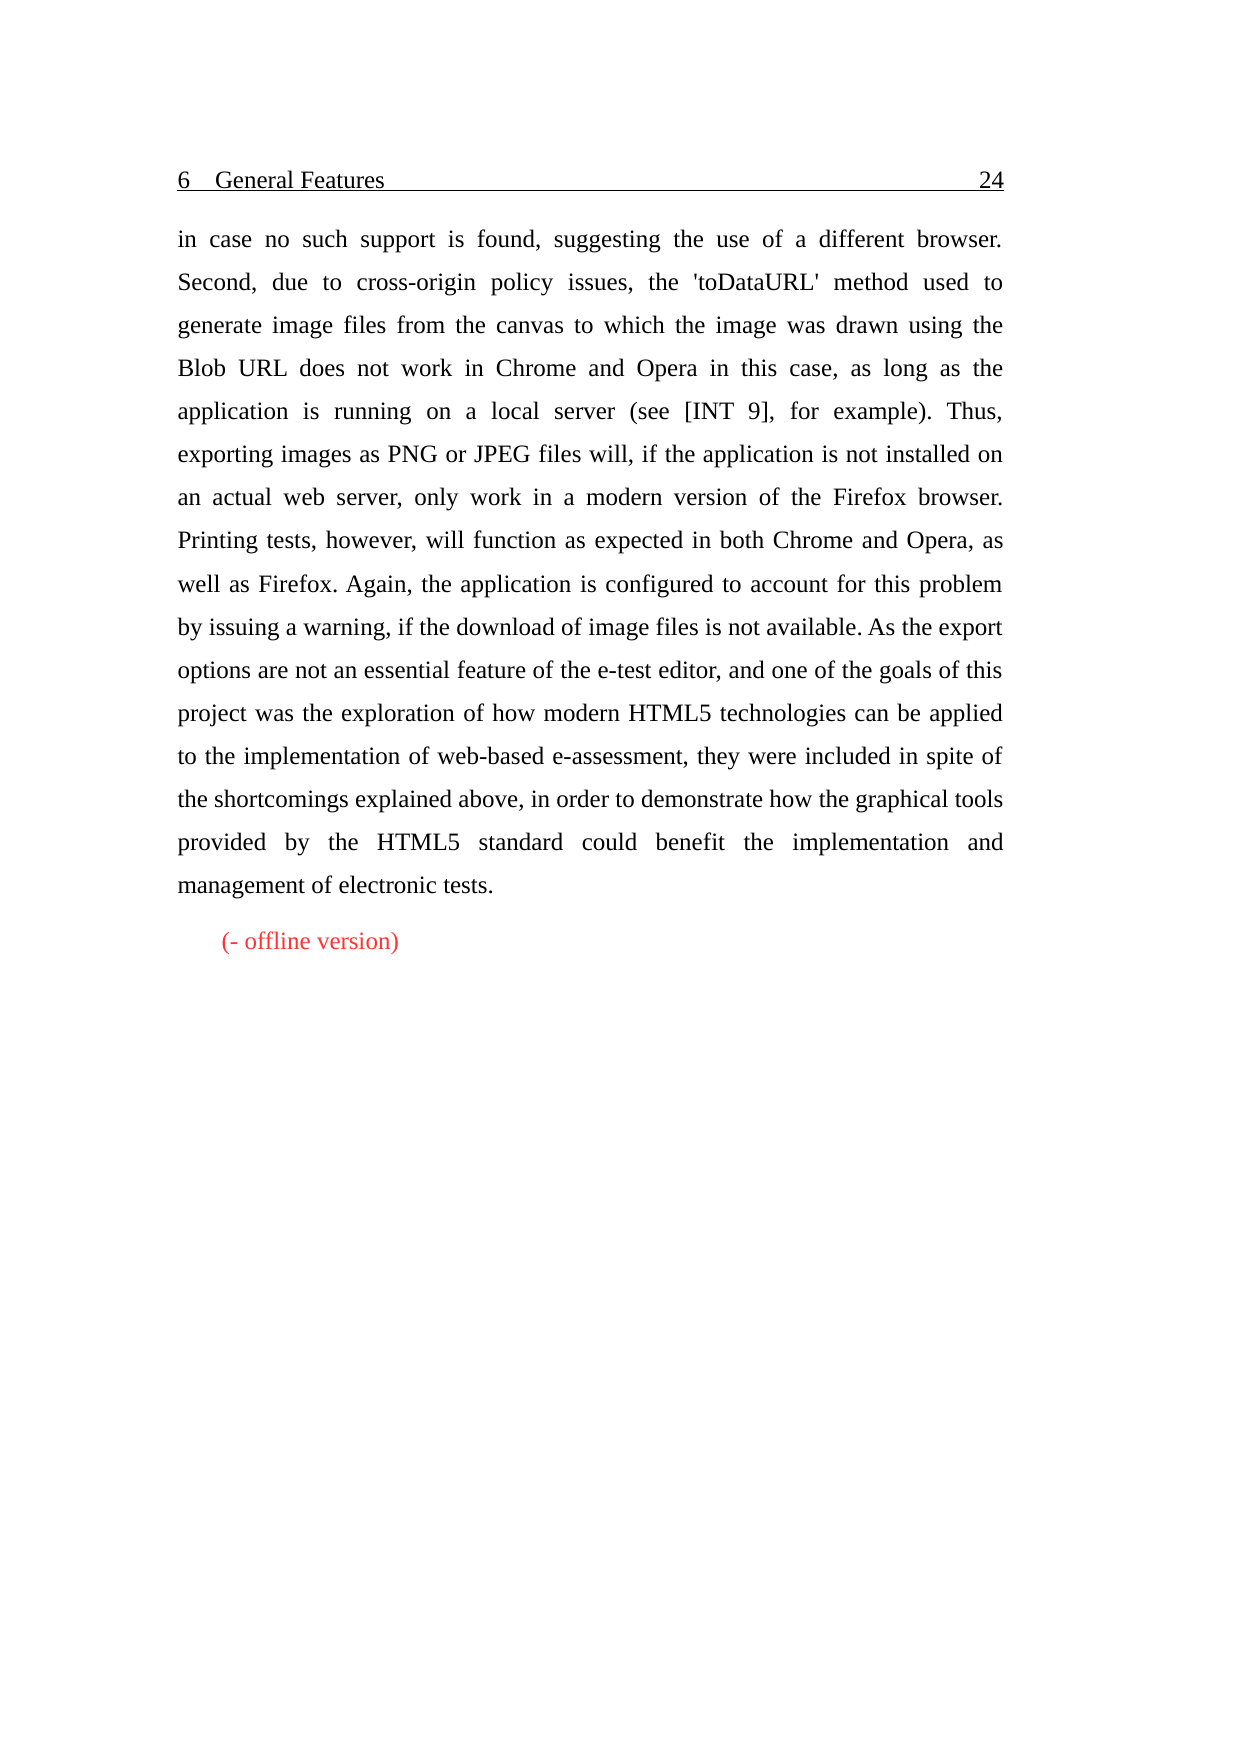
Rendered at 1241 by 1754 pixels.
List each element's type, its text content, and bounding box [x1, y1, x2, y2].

text (- offline version) [177, 926, 1004, 955]
text in case no such support is found, suggesting the use of a different browser. Second, due to cross-origin policy issues, the 'toDataURL' method used to generate image files from the canvas to which the image was drawn using the Blob URL does not work in Chrome and Opera in this case, as long as the application is running on a local server (see [INT 9], for example). Thus, exporting images as PNG or JPEG files will, if the application is not installed on an actual web server, only work in a modern version of the Firefox browser. Printing tests, however, will function as expected in both Chrome and Opera, as well as Firefox. Again, the application is configured to account for this problem by issuing a warning, if the download of image files is not available. As the export options are not an essential feature of the e-test editor, and one of the goals of this project was the exploration of how modern HTML5 technologies can be applied to the implementation of web-based e-assessment, they were included in spite of the shortcomings explained above, in order to demonstrate how the graphical tools provided by the HTML5 standard could benefit the implementation and management of electronic tests. [177, 224, 1004, 899]
